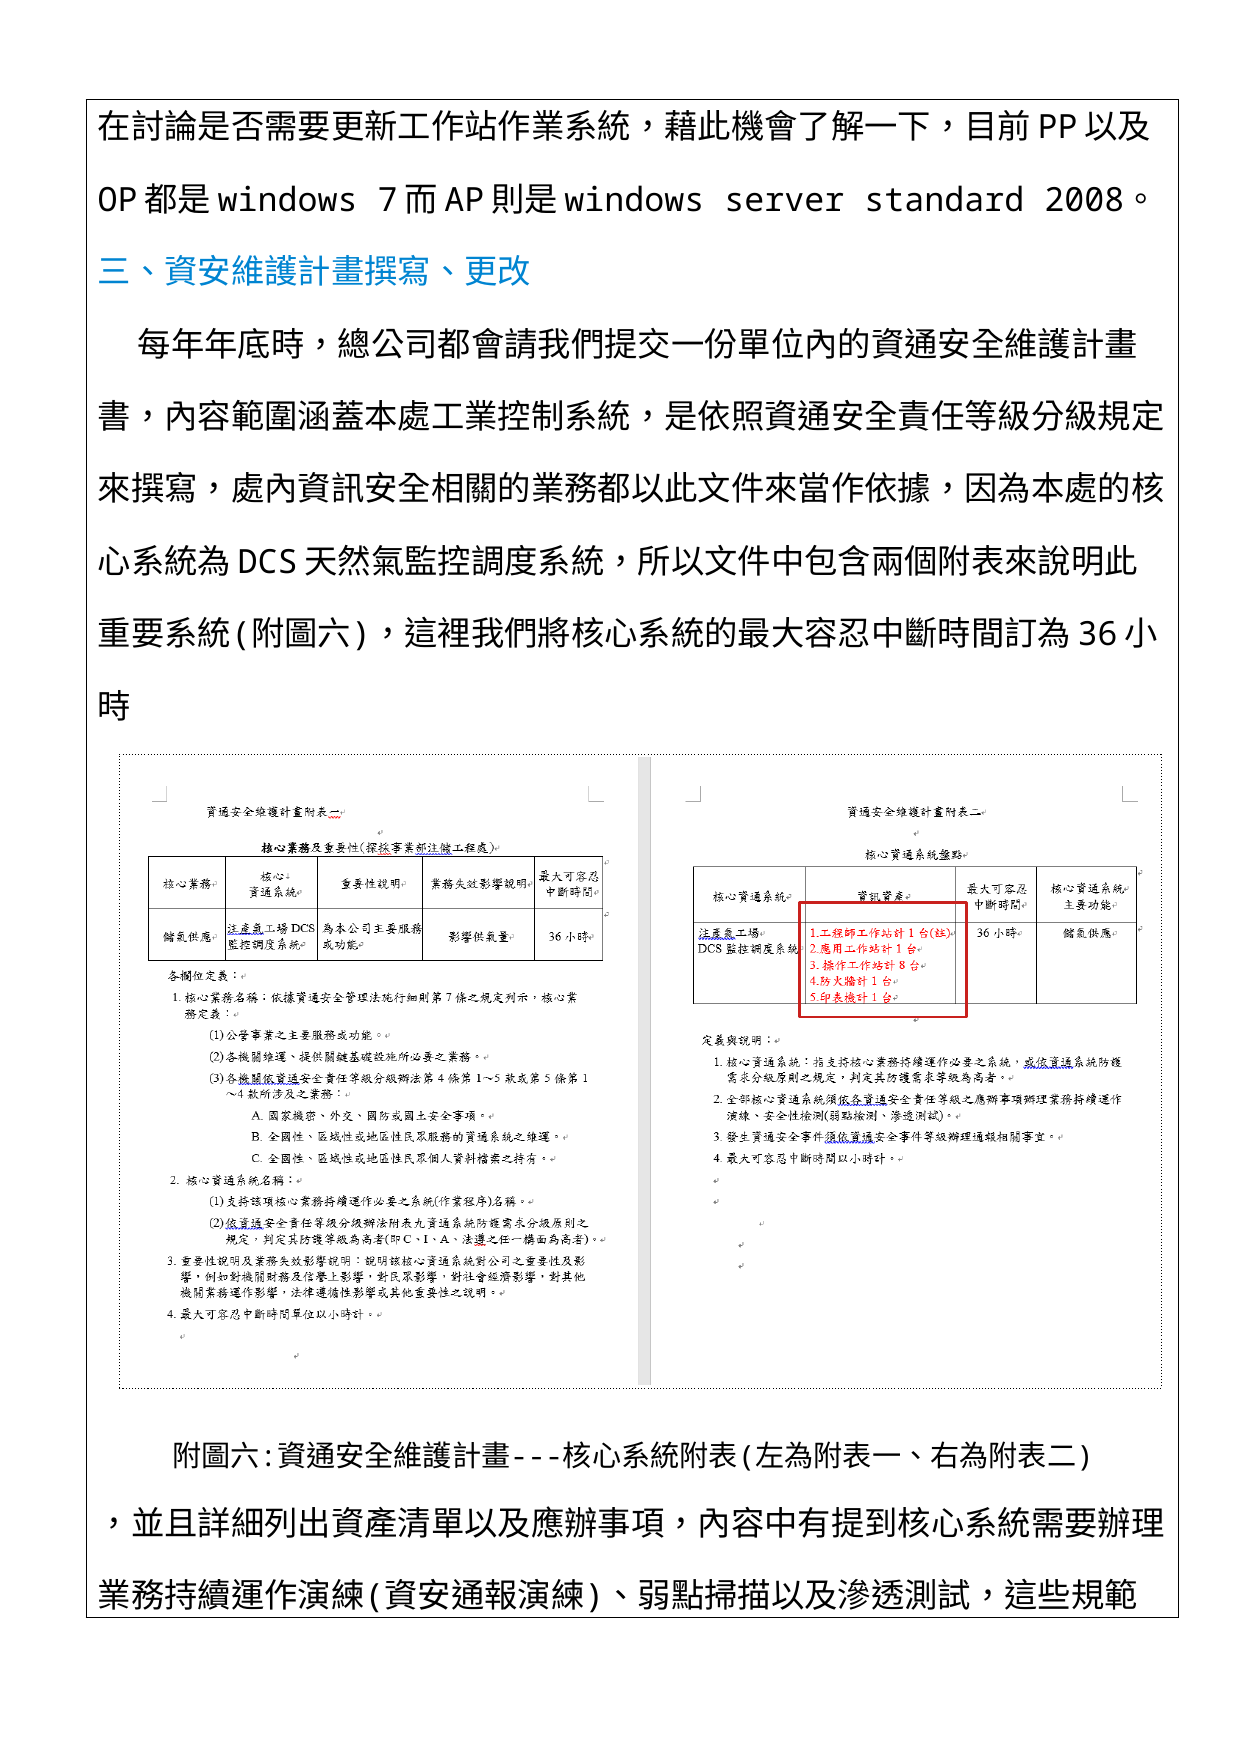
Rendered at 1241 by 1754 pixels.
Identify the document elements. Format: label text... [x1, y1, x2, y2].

table_header 在討論是否需要更新工作站作業系統，藉此機會了解一下，目前PP以及OP都是windows 7而AP則是windows server standard 2008。 三、資安維護計畫撰寫、更改 每年年底時，總公司都會請我們提交一份單位內的資通安全維護計畫書，內容範圍涵蓋本處工業控制系統，是依照資通安全責任等級分級規定 來撰寫，處內資訊安全相關的業務都以此文件來當作依據，因為本處的核心系統為DCS天然氣監控調度系統，所以文件中包含兩個附表來說明此重要系統(附圖六)，這裡我們將核心系統的最大容忍中斷時間訂為36小時 附圖六:資通安全維護計畫---核心系統附表(左為附表一、右為附表二) ，並且詳細列出資產清單以及應辦事項，內容中有提到核心系統需要辦理業務持續運作演練(資安通報演練)、弱點掃描以及滲透測試，這些規範 [87, 100, 1178, 1617]
picture [122, 757, 1158, 1385]
